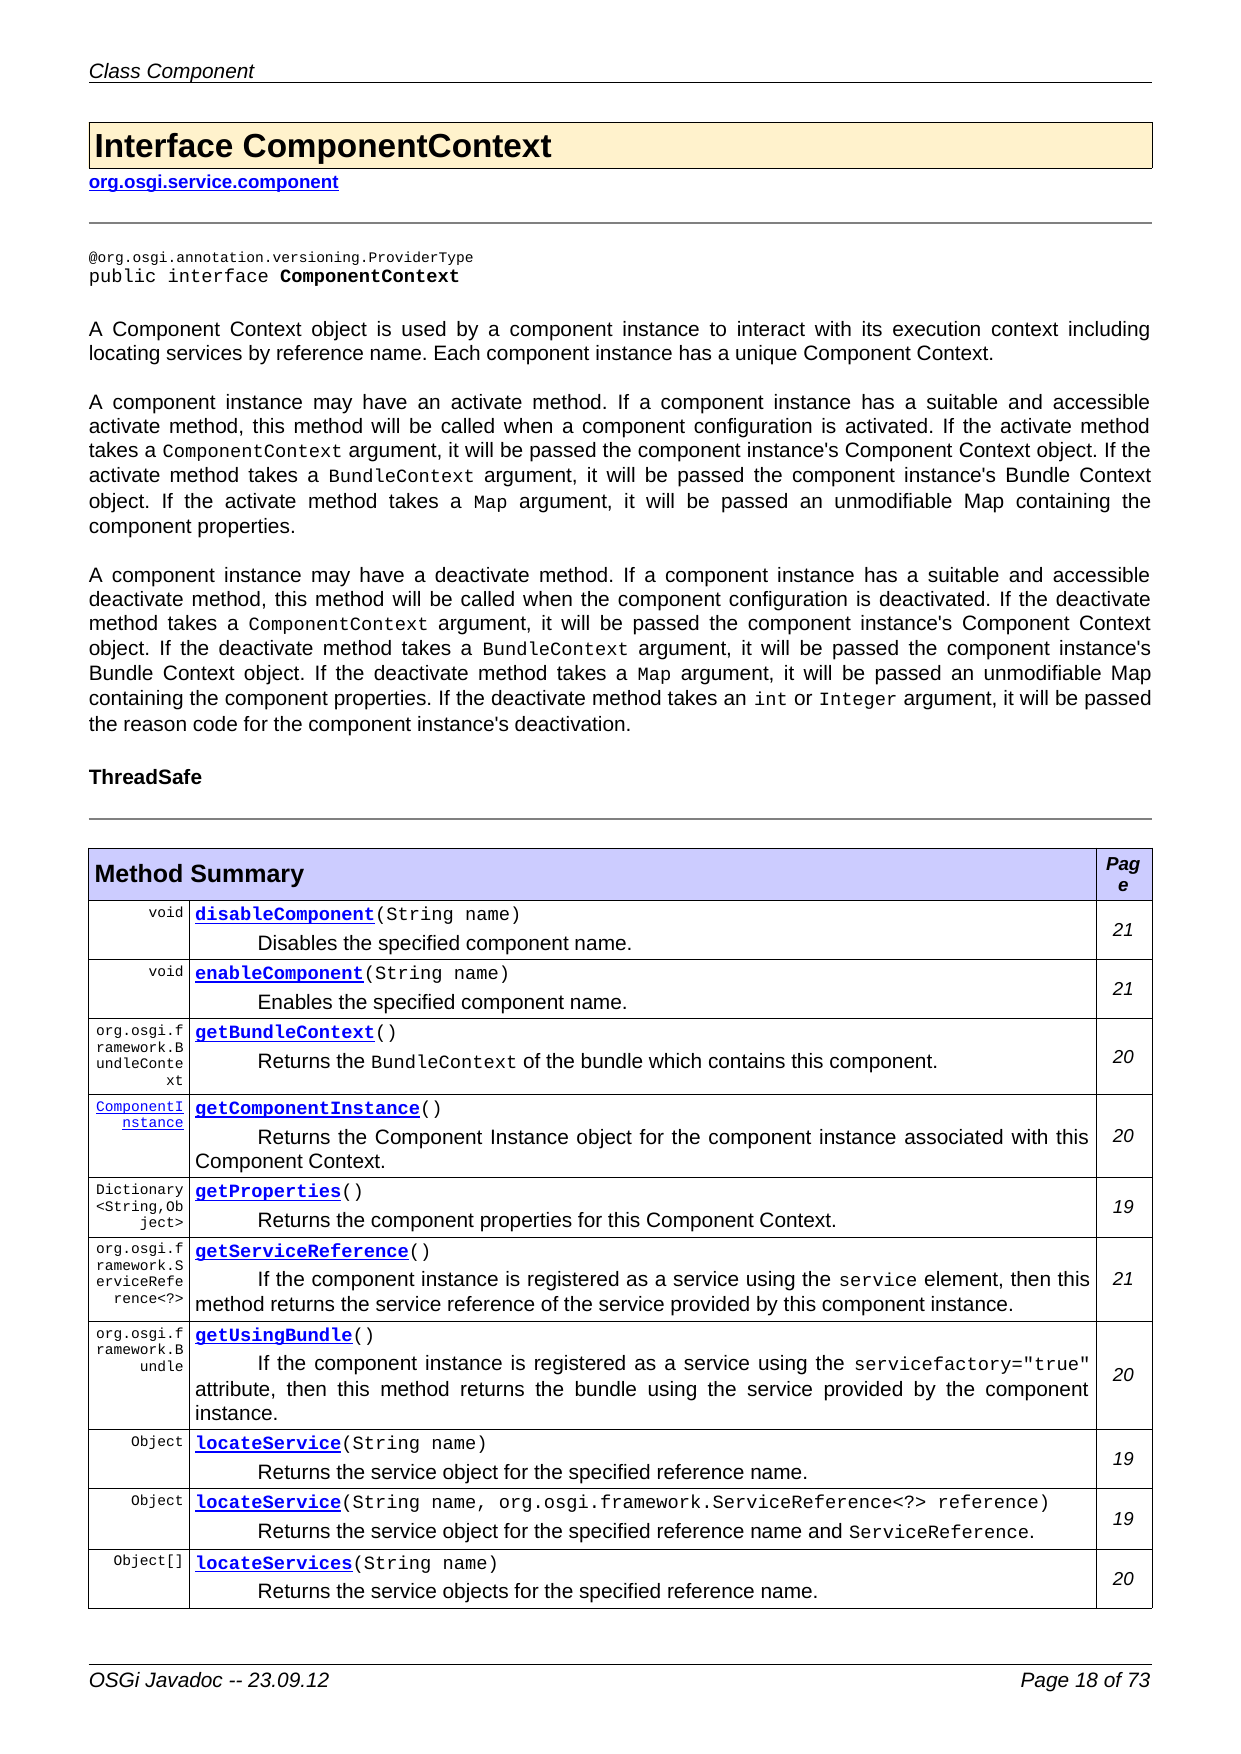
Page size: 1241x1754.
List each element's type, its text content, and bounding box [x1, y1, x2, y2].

text A component instance may have an activate method. If a component instance has a suitable and accessible activate method, this method will be called when a component configuration is activated. If the activate method takes a ComponentContext argument, it will be passed the component instance's Component Context object. If the activate method takes a BundleContext argument, it will be passed the component instance's Bundle Context object. If the activate method takes a Map argument, it will be passed an unmodifiable Map containing the component properties. [88, 390, 1152, 538]
table_cell locateService(String name, org.osgi.framework.ServiceReference<?> reference) Returns the service object for the specified reference name and ServiceReference. [190, 1489, 1096, 1548]
table_cell Object [89, 1430, 189, 1488]
table_cell locateService(String name) Returns the service object for the specified reference name. [190, 1430, 1096, 1488]
table_cell [1097, 960, 1152, 1018]
table_cell enableComponent(String name) Enables the specified component name. [190, 960, 1096, 1018]
table_cell org.osgi.framework.ServiceReference<?> [89, 1238, 189, 1321]
table_cell getUsingBundle() If the component instance is registered as a service using the servicefactory="true" attribute, then this method returns the bundle using the service provided by the component instance. [190, 1322, 1096, 1429]
table_cell getProperties() Returns the component properties for this Component Context. [190, 1178, 1096, 1237]
text @org.osgi.annotation.versioning.ProviderType public interface ComponentContext [88, 250, 1152, 288]
table_cell Object [89, 1489, 189, 1548]
text org.osgi.service.component [88, 171, 1152, 193]
table_cell getBundleContext() Returns the BundleContext of the bundle which contains this component. [190, 1019, 1096, 1094]
table_cell Dictionary<String,Object> [89, 1178, 189, 1237]
table_cell [1097, 1178, 1152, 1237]
table_cell disableComponent(String name) Disables the specified component name. [190, 901, 1096, 959]
table_cell ComponentInstance [89, 1095, 189, 1177]
table_cell [1097, 1238, 1152, 1321]
text A component instance may have a deactivate method. If a component instance has a suitable and accessible deactivate method, this method will be called when the component configuration is deactivated. If the deactivate method takes a ComponentContext argument, it will be passed the component instance's Component Context object. If the deactivate method takes a BundleContext argument, it will be passed the component instance's Bundle Context object. If the deactivate method takes a Map argument, it will be passed an unmodifiable Map containing the component properties. If the deactivate method takes an int or Integer argument, it will be passed the reason code for the component instance's deactivation. [88, 563, 1152, 735]
table_header Page [1097, 849, 1152, 900]
table_cell Object[] [89, 1550, 189, 1608]
table_cell [1097, 1322, 1152, 1429]
table_cell [1097, 1019, 1152, 1094]
table_cell [1097, 1489, 1152, 1548]
table_cell getComponentInstance() Returns the Component Instance object for the component instance associated with this Component Context. [190, 1095, 1096, 1177]
table_cell void [89, 901, 189, 959]
table_cell [1097, 1095, 1152, 1177]
table_cell [1097, 1550, 1152, 1608]
table_cell org.osgi.framework.Bundle [89, 1322, 189, 1429]
table_cell locateServices(String name) Returns the service objects for the specified reference name. [190, 1550, 1096, 1608]
table_header Method Summary [89, 849, 1096, 900]
table_cell org.osgi.framework.BundleContext [89, 1019, 189, 1094]
table_cell [1097, 1430, 1152, 1488]
table_cell getServiceReference() If the component instance is registered as a service using the service element, then this method returns the service reference of the service provided by this component instance. [190, 1238, 1096, 1321]
text ThreadSafe [88, 764, 1152, 788]
table_cell void [89, 960, 189, 1018]
text A Component Context object is used by a component instance to interact with its execution context including locating services by reference name. Each component instance has a unique Component Context. [88, 317, 1152, 365]
table_cell [1097, 901, 1152, 959]
subtitle Interface ComponentContext [90, 123, 1152, 168]
